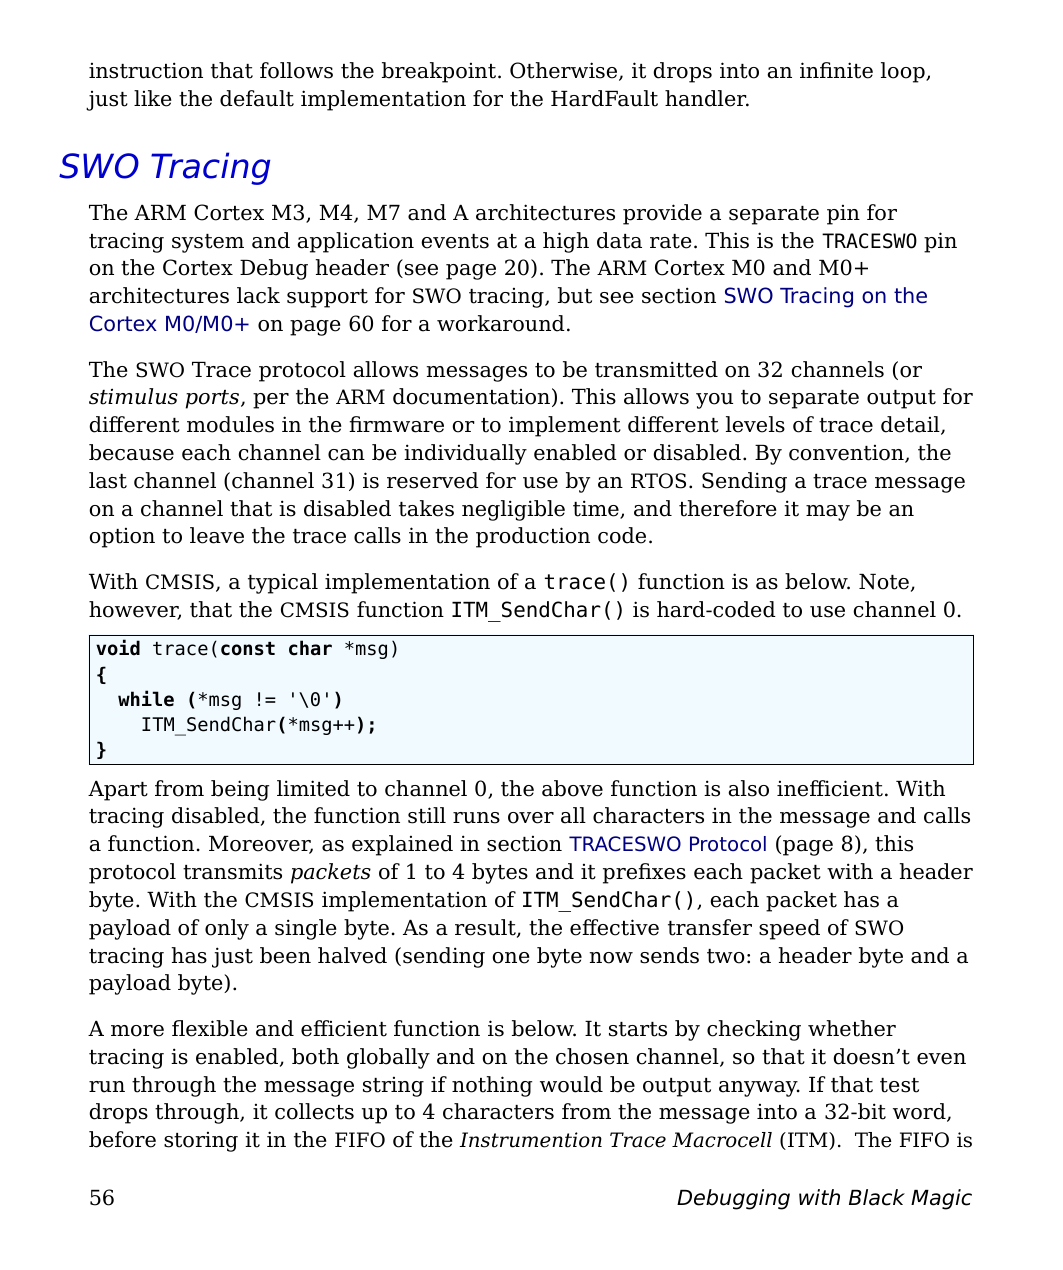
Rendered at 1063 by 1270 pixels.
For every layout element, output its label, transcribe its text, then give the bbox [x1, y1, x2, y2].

text } [90, 735, 973, 764]
text Apart from being limited to channel 0, the above function is also inefficient. With tracing disabled, the function still runs over all characters in the message and calls a function. Moreover, as explained in section TRACESWO Protocol (page 8), this protocol transmits packets of 1 to 4 bytes and it prefixes each packet with a header byte. With the CMSIS implementation of ITM_SendChar(), each packet has a payload of only a single byte. As a result, the effective transfer speed of SWO tracing has just been halved (sending one byte now sends two: a header byte and a payload byte). [88, 777, 974, 996]
text void trace(const char *msg) [90, 636, 973, 659]
text instruction that follows the breakpoint. Otherwise, it drops into an infinite loop, just like the default implementation for the HardFault handler. [88, 59, 974, 111]
text while (*msg != '\0') [90, 685, 973, 710]
text With CMSIS, a typical implementation of a trace() function is as below. Note, however, that the CMSIS function ITM_SendChar() is hard-coded to use channel 0. [88, 570, 974, 622]
text The ARM Cortex M3, M4, M7 and A architectures provide a separate pin for tracing system and application events at a high data rate. This is the TRACESWO pin on the Cortex Debug header (see page 19). The ARM Cortex M0 and M0+ architectures lack support for SWO tracing, but see section SWO Tracing on the Cortex M0/M0+ on page 58 for a workaround. [88, 201, 974, 336]
text The SWO Trace protocol allows messages to be transmitted on 32 channels (or stimulus ports, per the ARM documentation). This allows you to separate output for different modules in the firmware or to implement different levels of trace detail, because each channel can be individually enabled or disabled. By convention, the last channel (channel 31) is reserved for use by an RTOS. Sending a trace message on a channel that is disabled takes negligible time, and therefore it may be an option to leave the trace calls in the production code. [88, 358, 974, 549]
text { [90, 659, 973, 685]
text ITM_SendChar(*msg++); [90, 710, 973, 735]
text A more flexible and efficient function is below. It starts by checking whether tracing is enabled, both globally and on the chosen channel, so that it doesn’t even run through the message string if nothing would be output anyway. If that test drops through, it collects up to 4 characters from the message into a 32-bit word, before storing it in the FIFO of the Instrumention Trace Macrocell (ITM). The FIFO is [88, 1017, 974, 1152]
subtitle SWO Tracing [59, 147, 974, 186]
